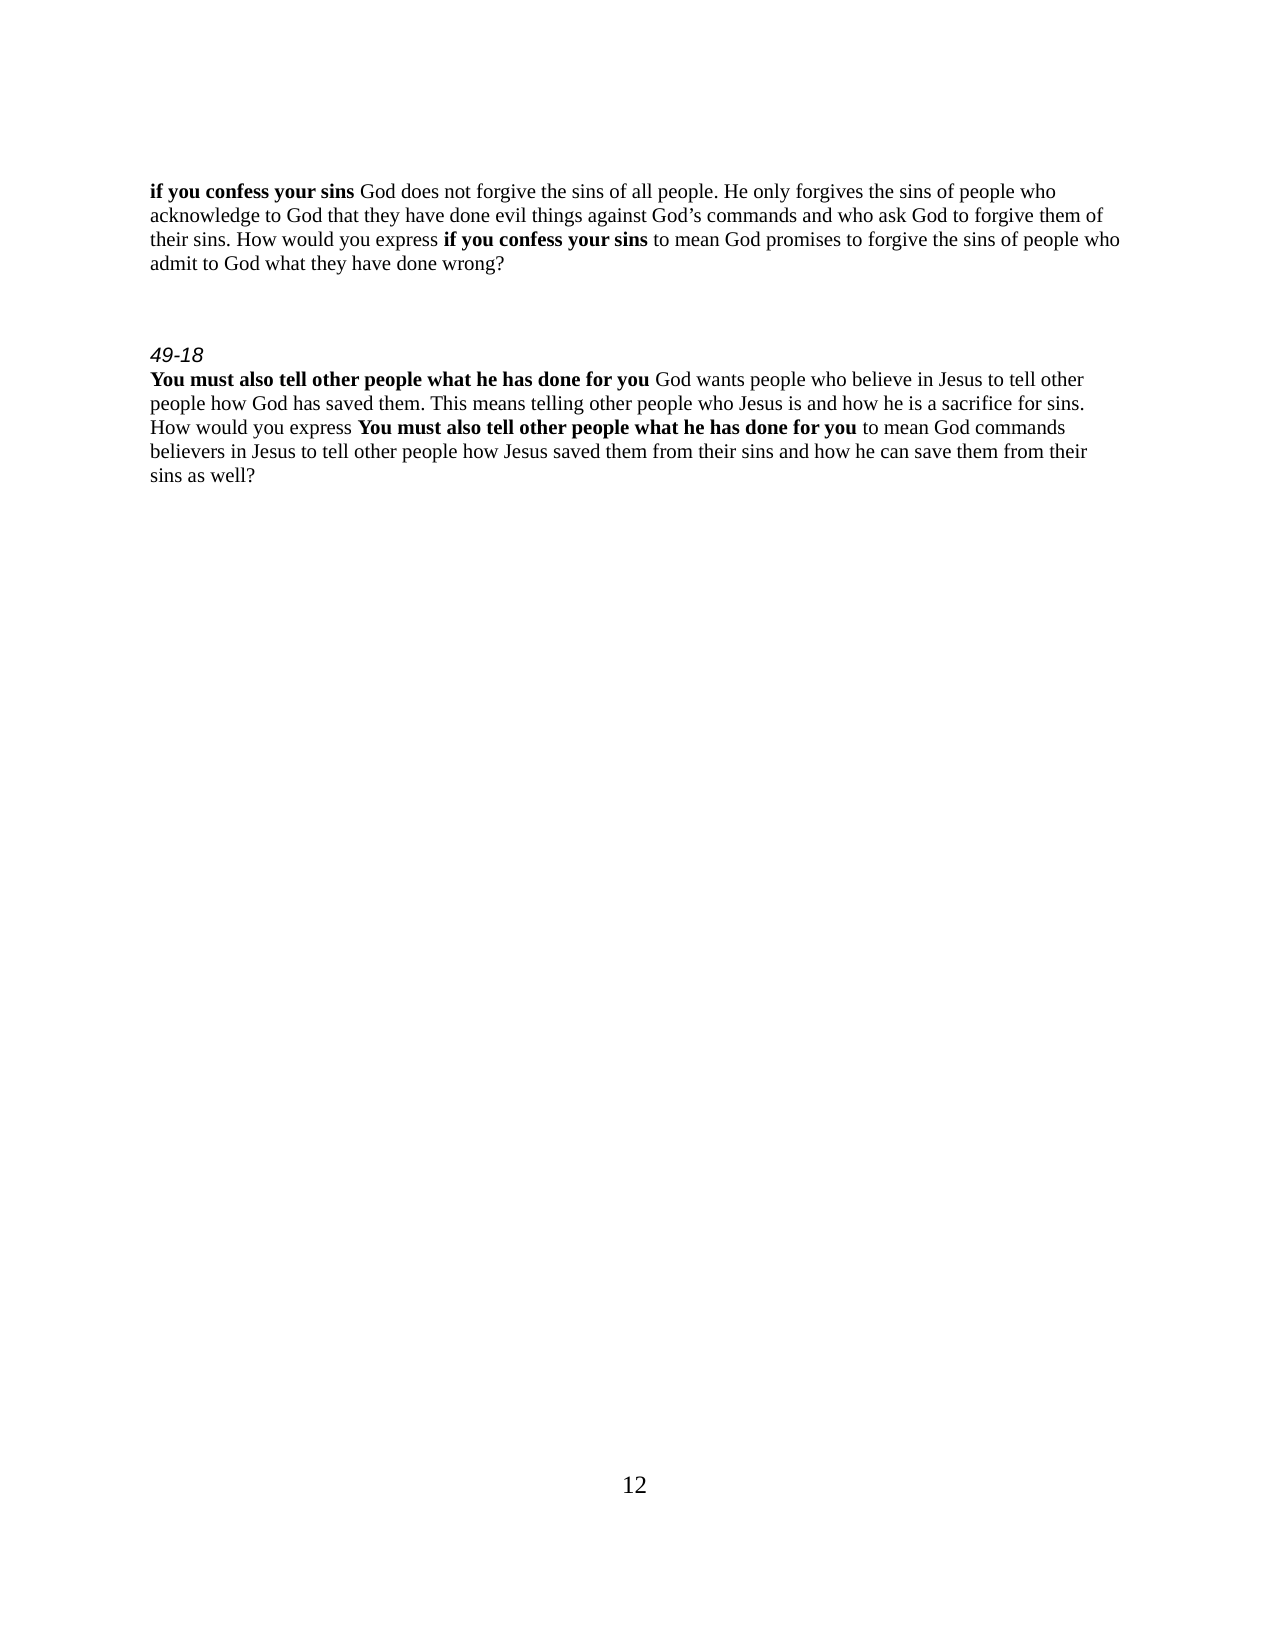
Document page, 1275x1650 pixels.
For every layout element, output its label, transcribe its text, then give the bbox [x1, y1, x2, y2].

subtitle 49-18 [150, 343, 1125, 367]
text You must also tell other people what he has done for you God wants people who believe in Jesus to tell other people how God has saved them. This means telling other people who Jesus is and how he is a sacrifice for sins. How would you express You must also tell other people what he has done for you to mean God commands believers in Jesus to tell other people how Jesus saved them from their sins and how he can save them from their sins as well? [150, 367, 1125, 487]
text if you confess your sins God does not forgive the sins of all people. He only forgives the sins of people who acknowledge to God that they have done evil things against God’s commands and who ask God to forgive them of their sins. How would you express if you confess your sins to mean God promises to forgive the sins of people who admit to God what they have done wrong? [150, 179, 1125, 275]
